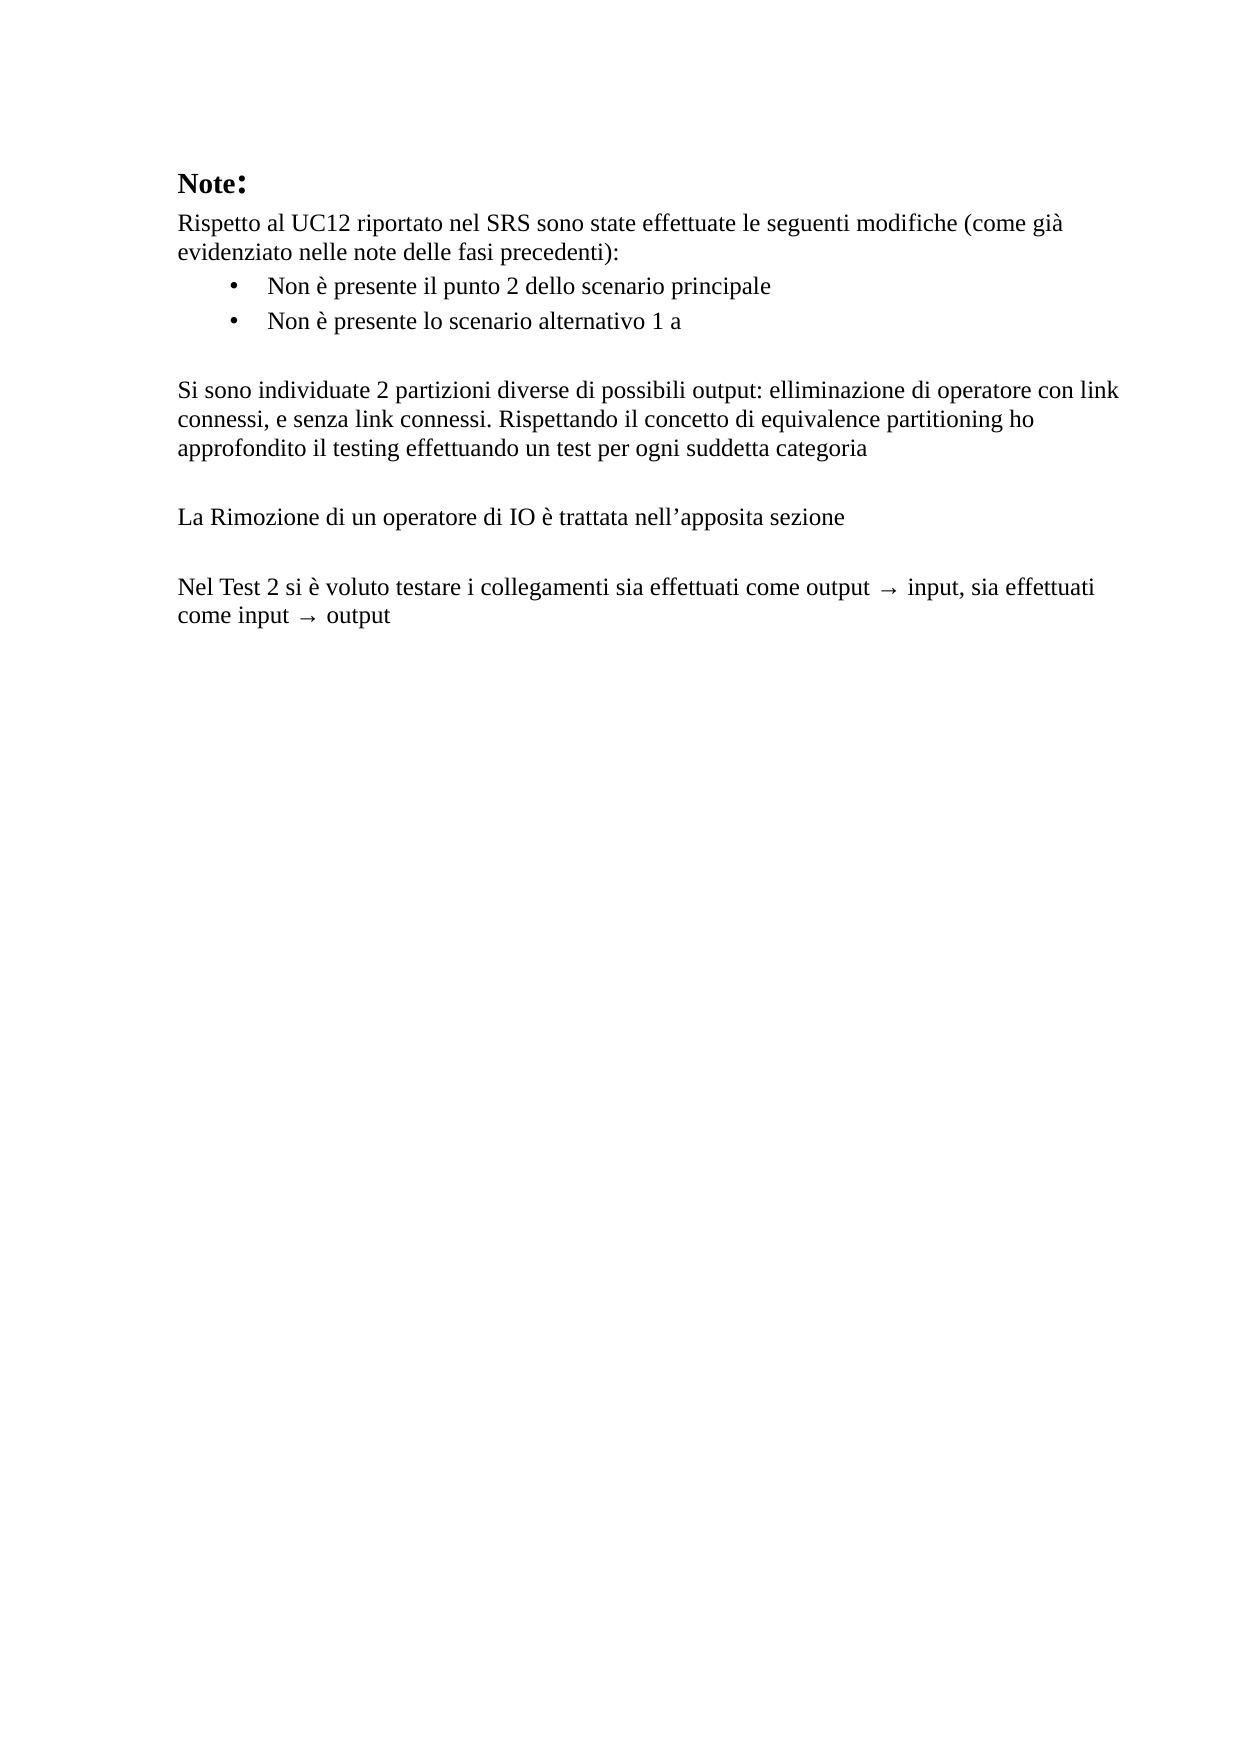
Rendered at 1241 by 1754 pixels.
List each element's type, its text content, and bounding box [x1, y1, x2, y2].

list Non è presente lo scenario alternativo 1 a [229, 306, 1122, 335]
text La Rimozione di un operatore di IO è trattata nell’apposita sezione [177, 502, 1122, 531]
text Note: [177, 159, 1122, 202]
text Nel Test 2 si è voluto testare i collegamenti sia effettuati come output → input, sia effettuati come input → output [177, 572, 1122, 629]
text Rispetto al UC12 riportato nel SRS sono state effettuate le seguenti modifiche (come già evidenziato nelle note delle fasi precedenti): [177, 208, 1122, 265]
text Si sono individuate 2 partizioni diverse di possibili output: elliminazione di operatore con link connessi, e senza link connessi. Rispettando il concetto di equivalence partitioning ho approfondito il testing effettuando un test per ogni suddetta categoria [177, 375, 1122, 462]
list Non è presente il punto 2 dello scenario principale [229, 271, 1122, 300]
